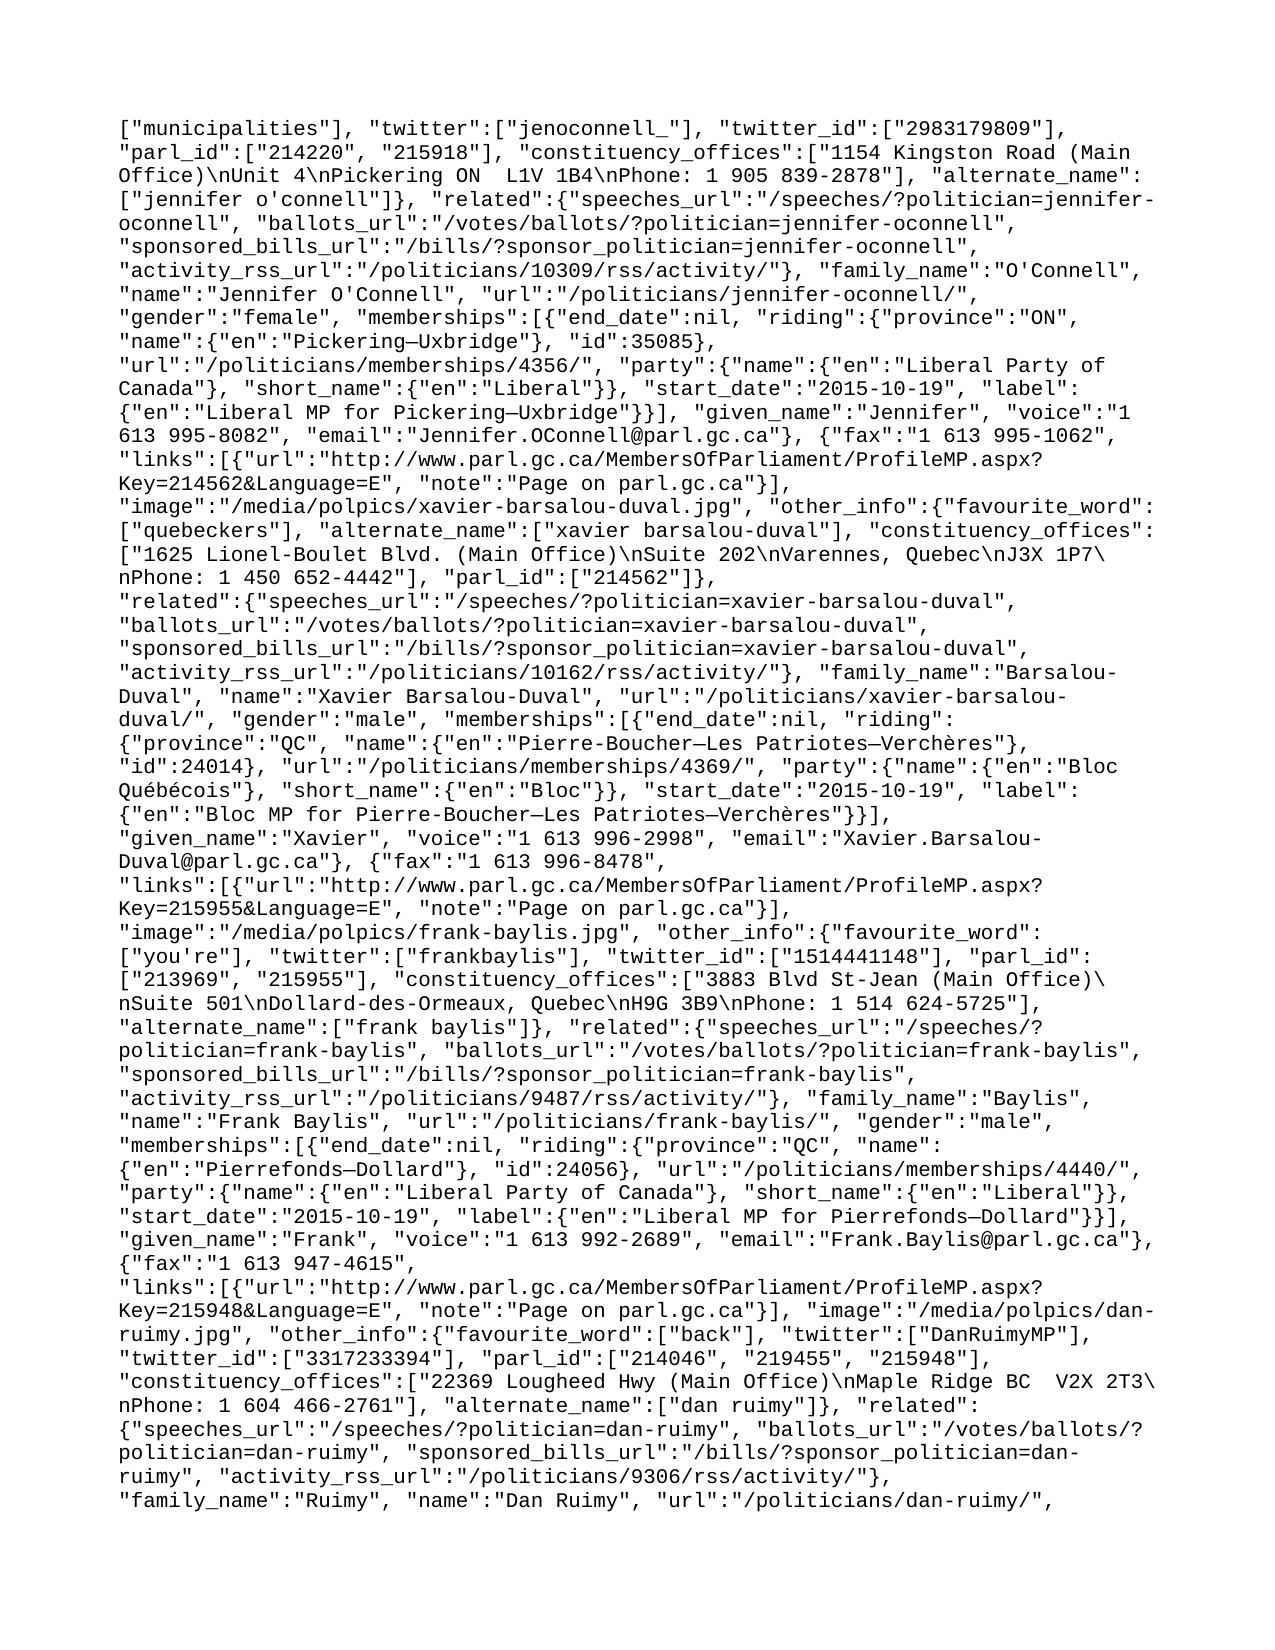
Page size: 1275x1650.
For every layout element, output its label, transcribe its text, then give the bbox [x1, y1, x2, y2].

text ["municipalities"], "twitter":["jenoconnell_"], "twitter_id":["2983179809"], "parl_id":["214220", "215918"], "constituency_offices":["1154 Kingston Road (Main Office)\nUnit 4\nPickering ON L1V 1B4\nPhone: 1 905 839-2878"], "alternate_name":["jennifer o'connell"]}, "related":{"speeches_url":"/speeches/?politician=jennifer-oconnell", "ballots_url":"/votes/ballots/?politician=jennifer-oconnell", "sponsored_bills_url":"/bills/?sponsor_politician=jennifer-oconnell", "activity_rss_url":"/politicians/10309/rss/activity/"}, "family_name":"O'Connell", "name":"Jennifer O'Connell", "url":"/politicians/jennifer-oconnell/", "gender":"female", "memberships":[{"end_date":nil, "riding":{"province":"ON", "name":{"en":"Pickering—Uxbridge"}, "id":35085}, "url":"/politicians/memberships/4356/", "party":{"name":{"en":"Liberal Party of Canada"}, "short_name":{"en":"Liberal"}}, "start_date":"2015-10-19", "label":{"en":"Liberal MP for Pickering—Uxbridge"}}], "given_name":"Jennifer", "voice":"1 613 995-8082", "email":"Jennifer.OConnell@parl.gc.ca"}, {"fax":"1 613 995-1062", "links":[{"url":"http://www.parl.gc.ca/MembersOfParliament/ProfileMP.aspx?Key=214562&Language=E", "note":"Page on parl.gc.ca"}], "image":"/media/polpics/xavier-barsalou-duval.jpg", "other_info":{"favourite_word":["quebeckers"], "alternate_name":["xavier barsalou-duval"], "constituency_offices":["1625 Lionel-Boulet Blvd. (Main Office)\nSuite 202\nVarennes, Quebec\nJ3X 1P7\nPhone: 1 450 652-4442"], "parl_id":["214562"]}, "related":{"speeches_url":"/speeches/?politician=xavier-barsalou-duval", "ballots_url":"/votes/ballots/?politician=xavier-barsalou-duval", "sponsored_bills_url":"/bills/?sponsor_politician=xavier-barsalou-duval", "activity_rss_url":"/politicians/10162/rss/activity/"}, "family_name":"Barsalou-Duval", "name":"Xavier Barsalou-Duval", "url":"/politicians/xavier-barsalou-duval/", "gender":"male", "memberships":[{"end_date":nil, "riding":{"province":"QC", "name":{"en":"Pierre-Boucher—Les Patriotes—Verchères"}, "id":24014}, "url":"/politicians/memberships/4369/", "party":{"name":{"en":"Bloc Québécois"}, "short_name":{"en":"Bloc"}}, "start_date":"2015-10-19", "label":{"en":"Bloc MP for Pierre-Boucher—Les Patriotes—Verchères"}}], "given_name":"Xavier", "voice":"1 613 996-2998", "email":"Xavier.Barsalou-Duval@parl.gc.ca"}, {"fax":"1 613 996-8478", "links":[{"url":"http://www.parl.gc.ca/MembersOfParliament/ProfileMP.aspx?Key=215955&Language=E", "note":"Page on parl.gc.ca"}], "image":"/media/polpics/frank-baylis.jpg", "other_info":{"favourite_word":["you're"], "twitter":["frankbaylis"], "twitter_id":["1514441148"], "parl_id":["213969", "215955"], "constituency_offices":["3883 Blvd St-Jean (Main Office)\nSuite 501\nDollard-des-Ormeaux, Quebec\nH9G 3B9\nPhone: 1 514 624-5725"], "alternate_name":["frank baylis"]}, "related":{"speeches_url":"/speeches/?politician=frank-baylis", "ballots_url":"/votes/ballots/?politician=frank-baylis", "sponsored_bills_url":"/bills/?sponsor_politician=frank-baylis", "activity_rss_url":"/politicians/9487/rss/activity/"}, "family_name":"Baylis", "name":"Frank Baylis", "url":"/politicians/frank-baylis/", "gender":"male", "memberships":[{"end_date":nil, "riding":{"province":"QC", "name":{"en":"Pierrefonds—Dollard"}, "id":24056}, "url":"/politicians/memberships/4440/", "party":{"name":{"en":"Liberal Party of Canada"}, "short_name":{"en":"Liberal"}}, "start_date":"2015-10-19", "label":{"en":"Liberal MP for Pierrefonds—Dollard"}}], "given_name":"Frank", "voice":"1 613 992-2689", "email":"Frank.Baylis@parl.gc.ca"}, {"fax":"1 613 947-4615", "links":[{"url":"http://www.parl.gc.ca/MembersOfParliament/ProfileMP.aspx?Key=215948&Language=E", "note":"Page on parl.gc.ca"}], "image":"/media/polpics/dan-ruimy.jpg", "other_info":{"favourite_word":["back"], "twitter":["DanRuimyMP"], "twitter_id":["3317233394"], "parl_id":["214046", "219455", "215948"], "constituency_offices":["22369 Lougheed Hwy (Main Office)\nMaple Ridge BC V2X 2T3\nPhone: 1 604 466-2761"], "alternate_name":["dan ruimy"]}, "related":{"speeches_url":"/speeches/?politician=dan-ruimy", "ballots_url":"/votes/ballots/?politician=dan-ruimy", "sponsored_bills_url":"/bills/?sponsor_politician=dan-ruimy", "activity_rss_url":"/politicians/9306/rss/activity/"}, "family_name":"Ruimy", "name":"Dan Ruimy", "url":"/politicians/dan-ruimy/", [118, 118, 1157, 1513]
